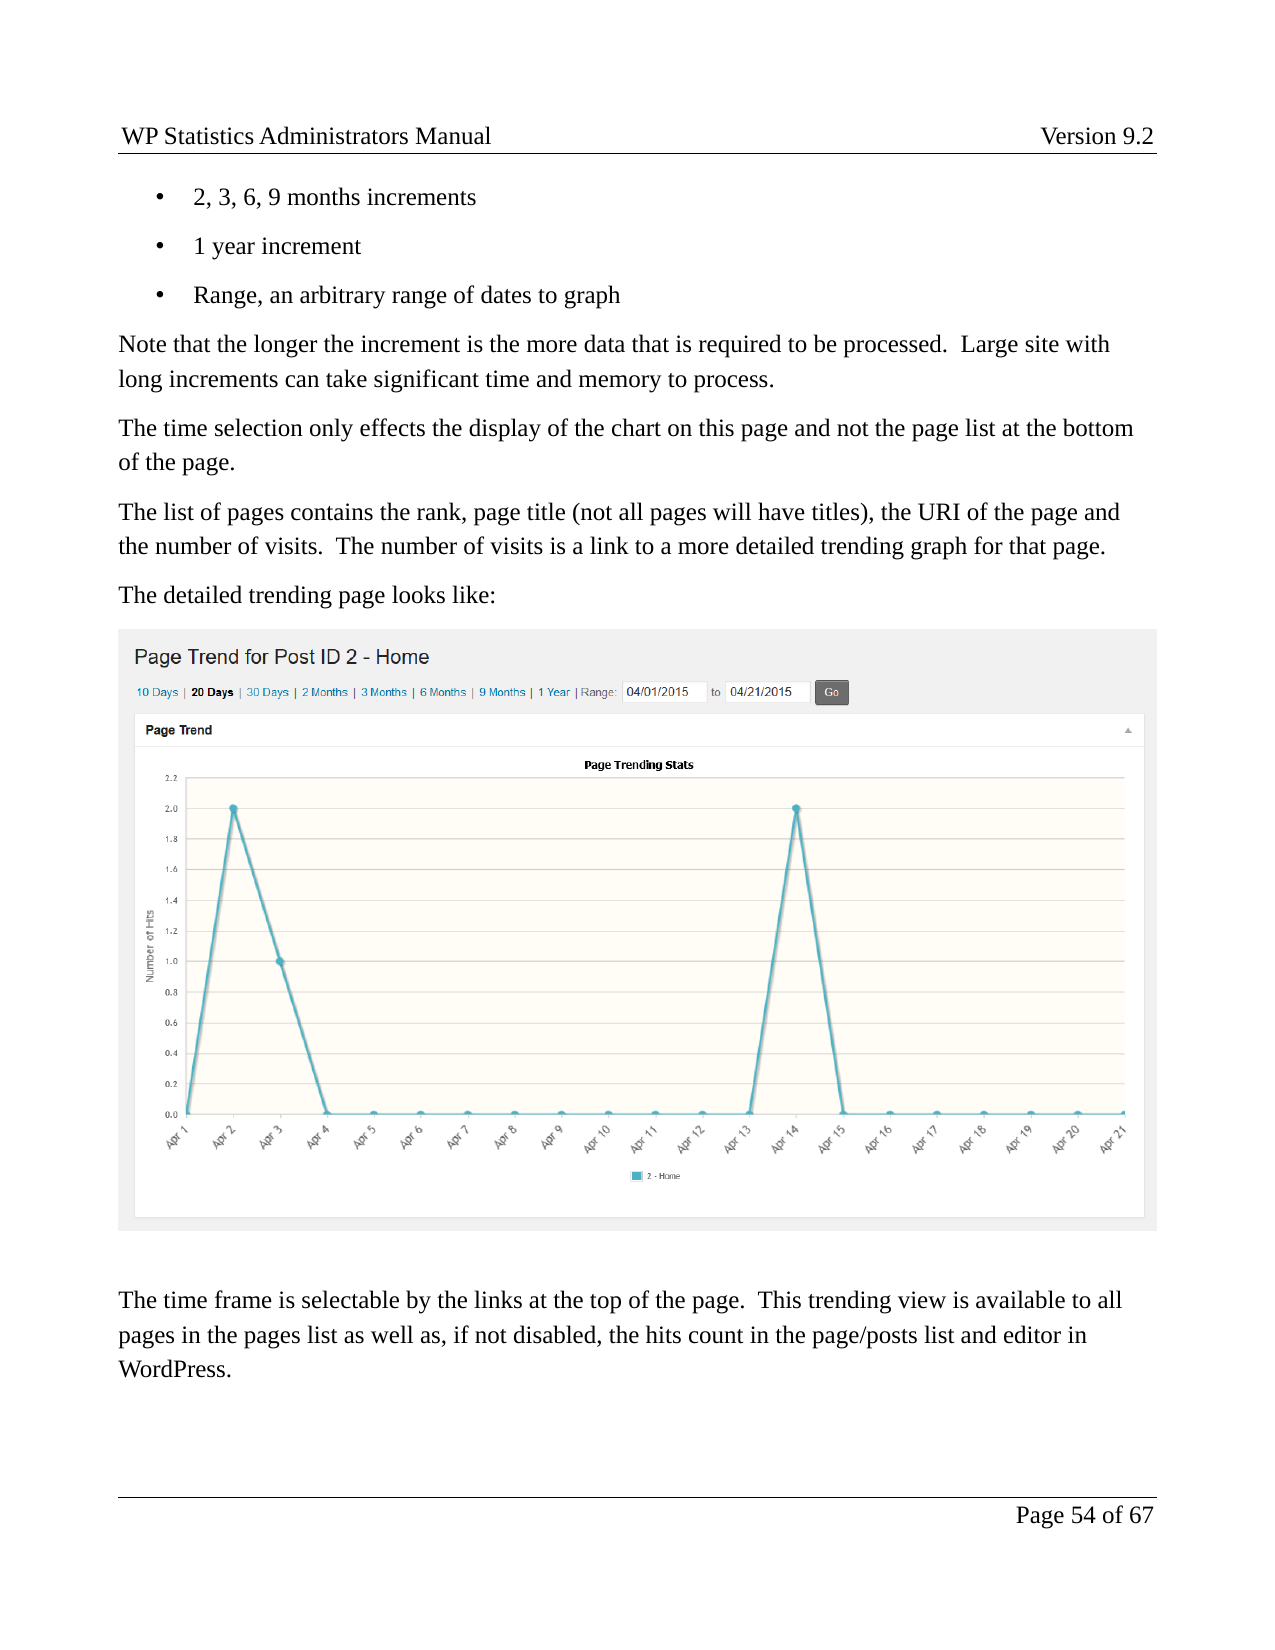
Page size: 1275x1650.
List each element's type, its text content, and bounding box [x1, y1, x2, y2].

list Range, an arbitrary range of dates to graph [156, 280, 1157, 309]
text Note that the longer the increment is the more data that is required to be processed. Large site with long increments can take significant time and memory to process. [118, 329, 1157, 393]
text The time frame is selectable by the links at the top of the page. This trending view is available to all pages in the pages list as well as, if not disabled, the hits count in the page/posts list and editor in WordPress. [118, 1285, 1157, 1383]
text The list of pages contains the rank, page title (not all pages will have titles), the URI of the page and the number of visits. The number of visits is a link to a more detailed trending graph for that page. [118, 497, 1157, 560]
text The detailed trending page looks like: [118, 580, 1157, 609]
text The time selection only effects the display of the chart on this page and not the page list at the bottom of the page. [118, 413, 1157, 476]
picture [118, 629, 1157, 1231]
list 2, 3, 6, 9 months increments [156, 182, 1157, 211]
list 1 year increment [156, 231, 1157, 260]
